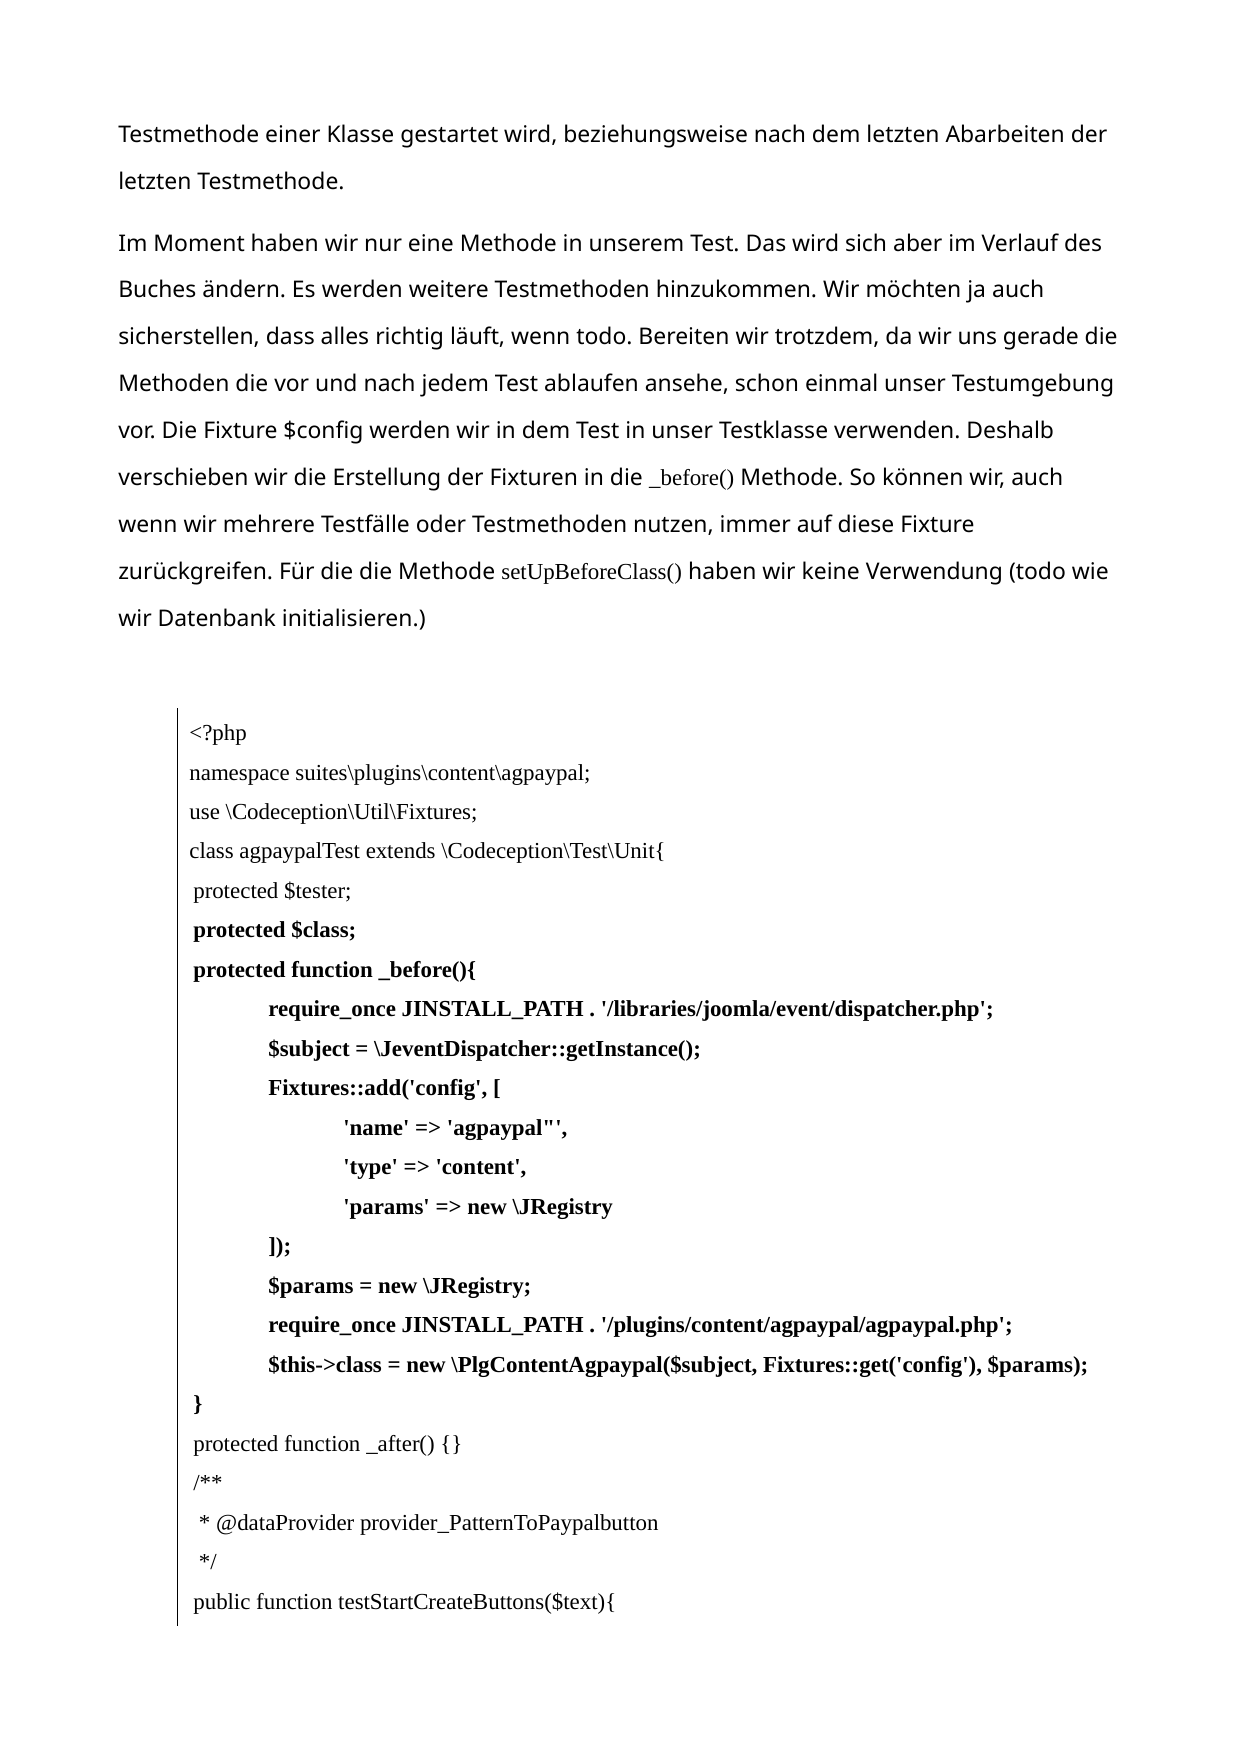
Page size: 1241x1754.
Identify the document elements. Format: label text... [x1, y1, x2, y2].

text <?php namespace suites\plugins\content\agpaypal; use \Codeception\Util\Fixtures; class agpaypalTest extends \Codeception\Test\Unit{ protected $tester; protected $class; protected function _before(){ require_once JINSTALL_PATH . '/libraries/joomla/event/dispatcher.php'; $subject = \JeventDispatcher::getInstance(); Fixtures::add('config', [ 'name' => 'agpaypal"', 'type' => 'content', 'params' => new \JRegistry ]); $params = new \JRegistry; require_once JINSTALL_PATH . '/plugins/content/agpaypal/agpaypal.php'; $this->class = new \PlgContentAgpaypal($subject, Fixtures::get('config'), $params); } protected function _after() {} /** * @dataProvider provider_PatternToPaypalbutton */ public function testStartCreateButtons($text){ [177, 707, 1122, 1626]
text Im Moment haben wir nur eine Methode in unserem Test. Das wird sich aber im Verlauf des Buches ändern. Es werden weitere Testmethoden hinzukommen. Wir möchten ja auch sicherstellen, dass alles richtig läuft, wenn todo. Bereiten wir trotzdem, da wir uns gerade die Methoden die vor und nach jedem Test ablaufen ansehe, schon einmal unser Testumgebung vor. Die Fixture $config werden wir in dem Test in unser Testklasse verwenden. Deshalb verschieben wir die Erstellung der Fixturen in die _before() Methode. So können wir, auch wenn wir mehrere Testfälle oder Testmethoden nutzen, immer auf diese Fixture zurückgreifen. Für die die Methode setUpBeforeClass() haben wir keine Verwendung (todo wie wir Datenbank initialisieren.) [118, 226, 1122, 633]
text Testmethode einer Klasse gestartet wird, beziehungsweise nach dem letzten Abarbeiten der letzten Testmethode. [118, 118, 1122, 196]
